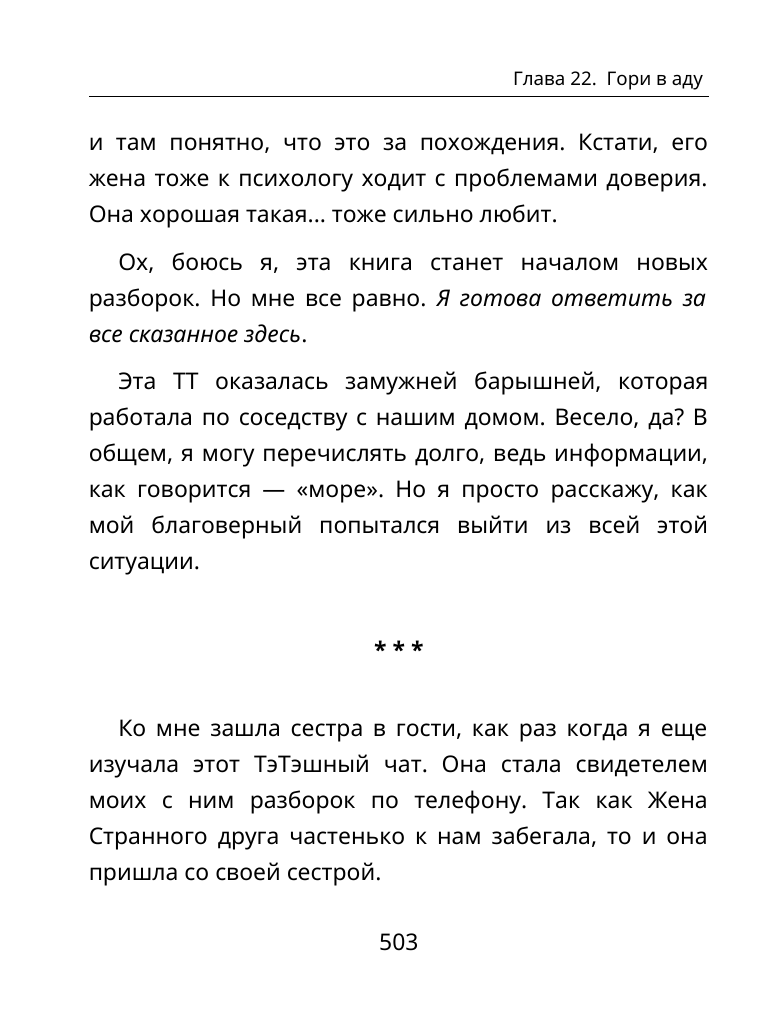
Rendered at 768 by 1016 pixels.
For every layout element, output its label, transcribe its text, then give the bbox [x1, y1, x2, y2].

text и там понятно, что это за похождения. Кстати, его жена тоже к психологу ходит с проблемами доверия. Она хорошая такая... тоже сильно любит. [88, 126, 709, 229]
text Ко мне зашла сестра в гости, как раз когда я еще изучала этот ТэТэшный чат. Она стала свидетелем моих с ним разборок по телефону. Так как Жена Странного друга частенько к нам забегала, то и она пришла со своей сестрой. [88, 712, 709, 887]
subtitle * * * [88, 634, 709, 666]
text Эта ТТ оказалась замужней барышней, которая работала по соседству с нашим домом. Весело, да? В общем, я могу перечислять долго, ведь информации, как говорится — «море». Но я просто расскажу, как мой благоверный попытался выйти из всей этой ситуации. [88, 365, 709, 576]
text Ох, боюсь я, эта книга станет началом новых разборок. Но мне все равно. Я готова ответить за все сказанное здесь. [88, 246, 709, 349]
